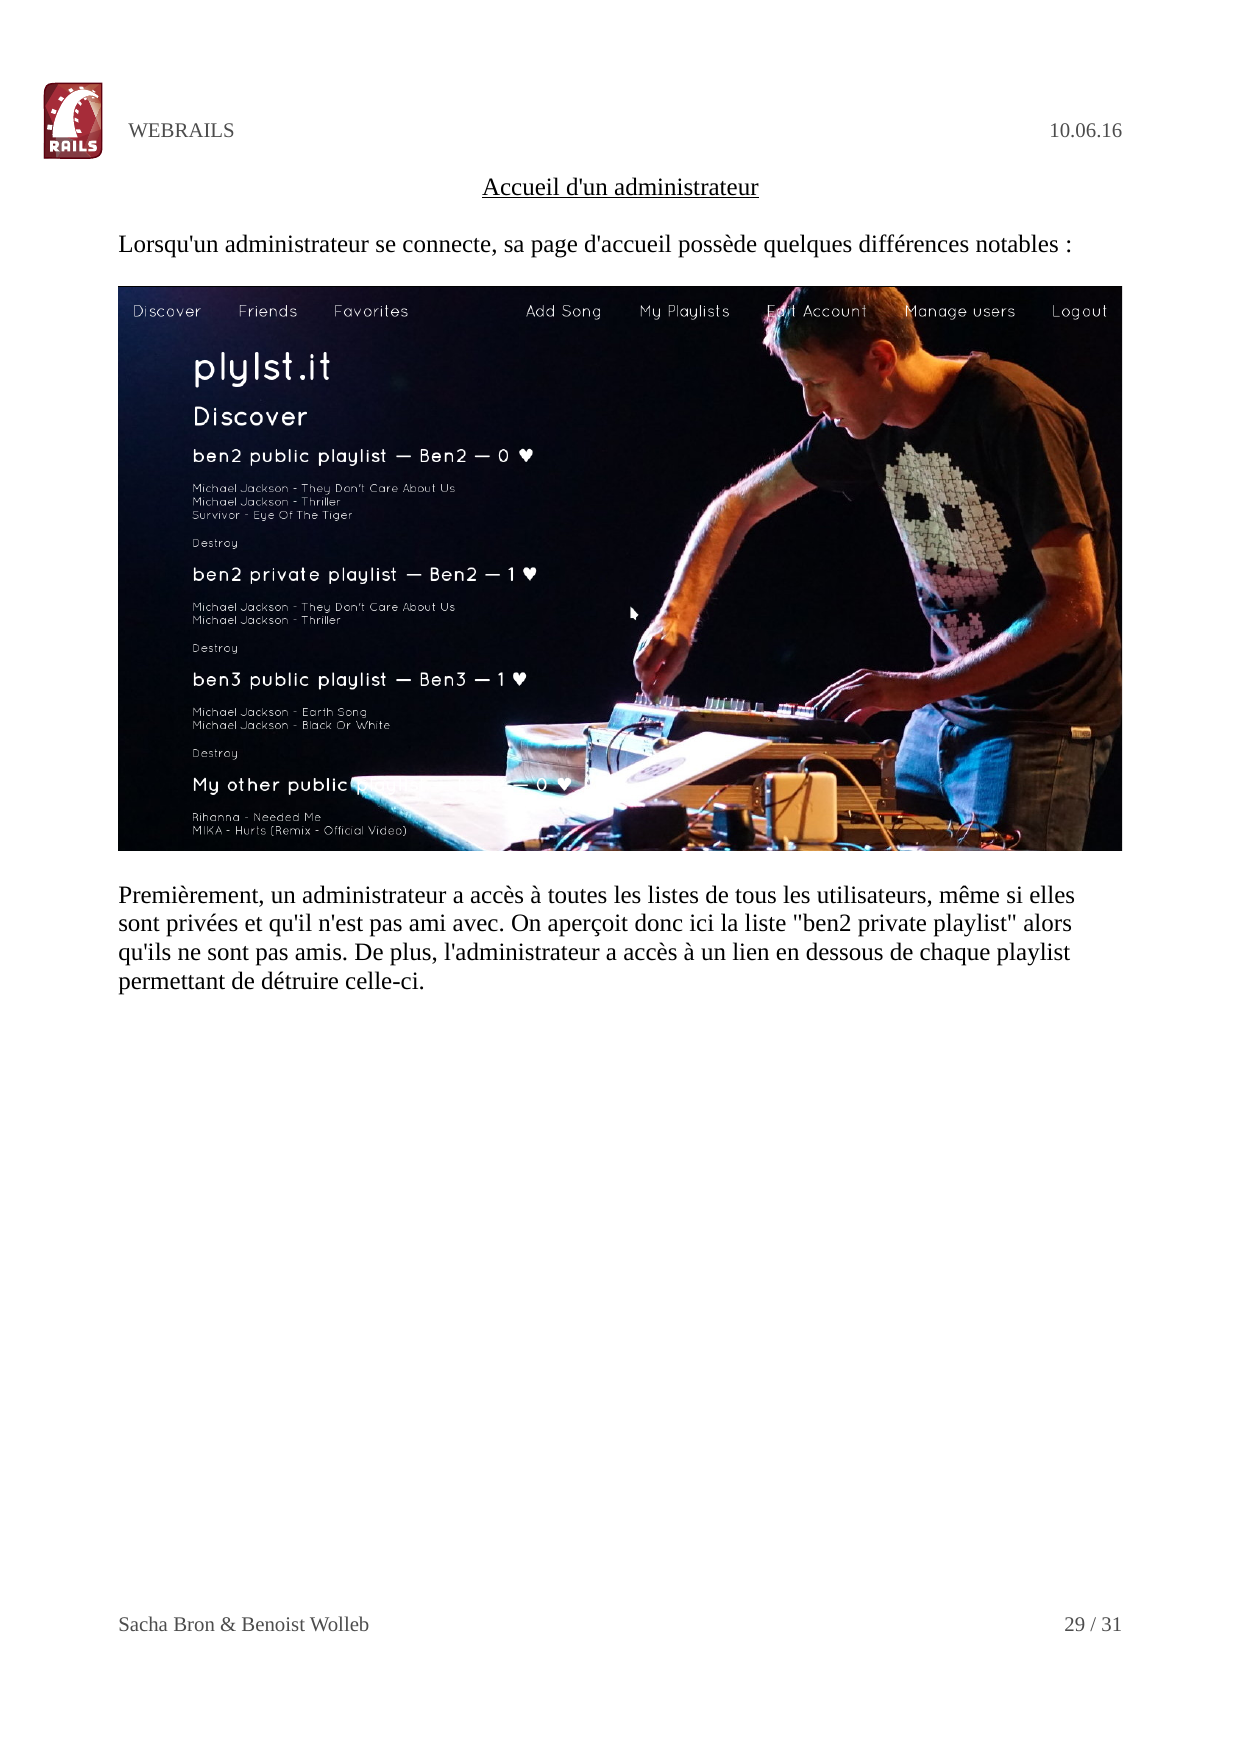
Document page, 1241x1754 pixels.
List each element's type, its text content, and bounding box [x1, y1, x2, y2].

subtitle Accueil d'un administrateur [118, 172, 1122, 200]
text Lorsqu'un administrateur se connecte, sa page d'accueil possède quelques différences notables : [118, 229, 1122, 258]
picture [118, 286, 1123, 851]
text Premièrement, un administrateur a accès à toutes les listes de tous les utilisateurs, même si elles sont privées et qu'il n'est pas ami avec. On aperçoit donc ici la liste "ben2 private playlist" alors qu'ils ne sont pas amis. De plus, l'administrateur a accès à un lien en dessous de chaque playlist permettant de détruire celle-ci. [118, 880, 1122, 995]
